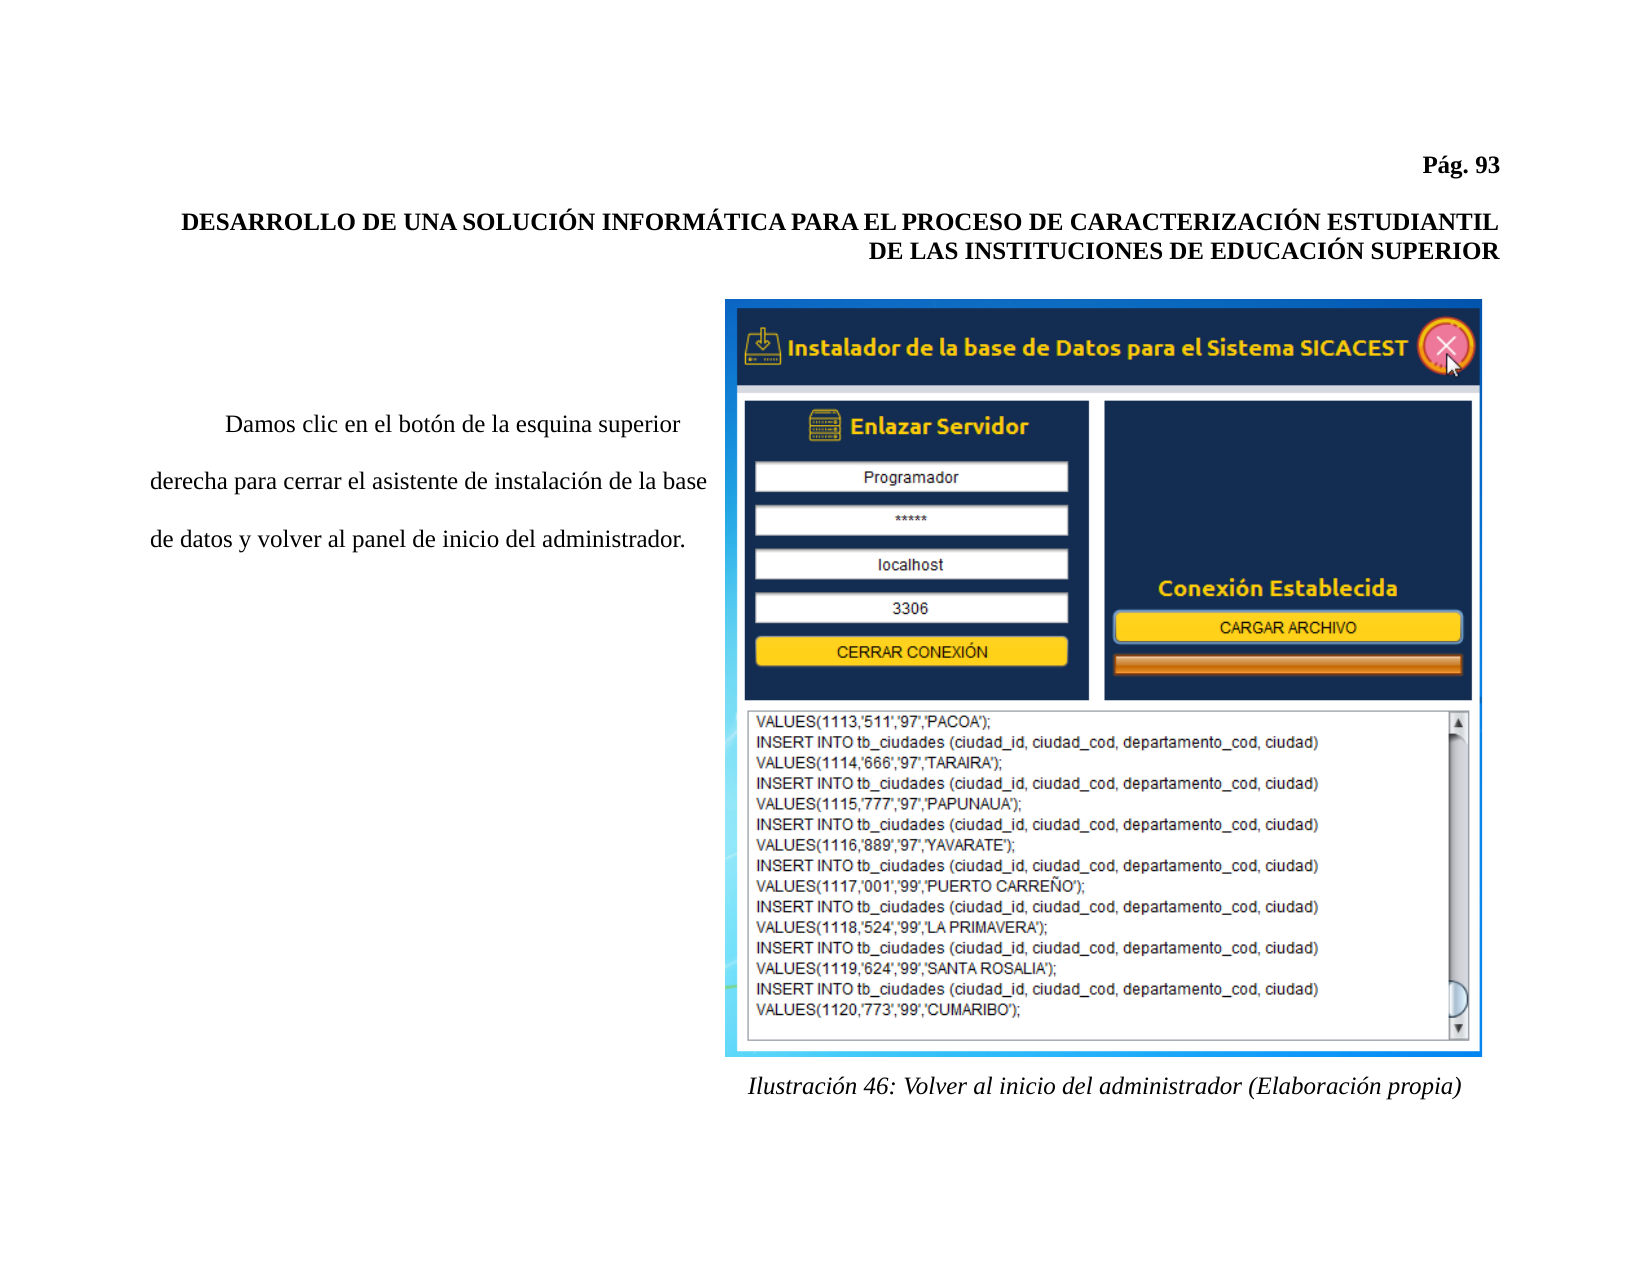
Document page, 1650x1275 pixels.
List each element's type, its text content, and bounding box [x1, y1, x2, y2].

picture [762, 337, 1485, 1059]
text Damos clic en el botón de la esquina superior derecha para cerrar el asistente de instalación de la base de datos y volver al panel de inicio del administrador. [150, 409, 762, 552]
text Ilustración 46: Volver al inicio del administrador (Elaboración propia) [727, 1071, 1484, 1099]
